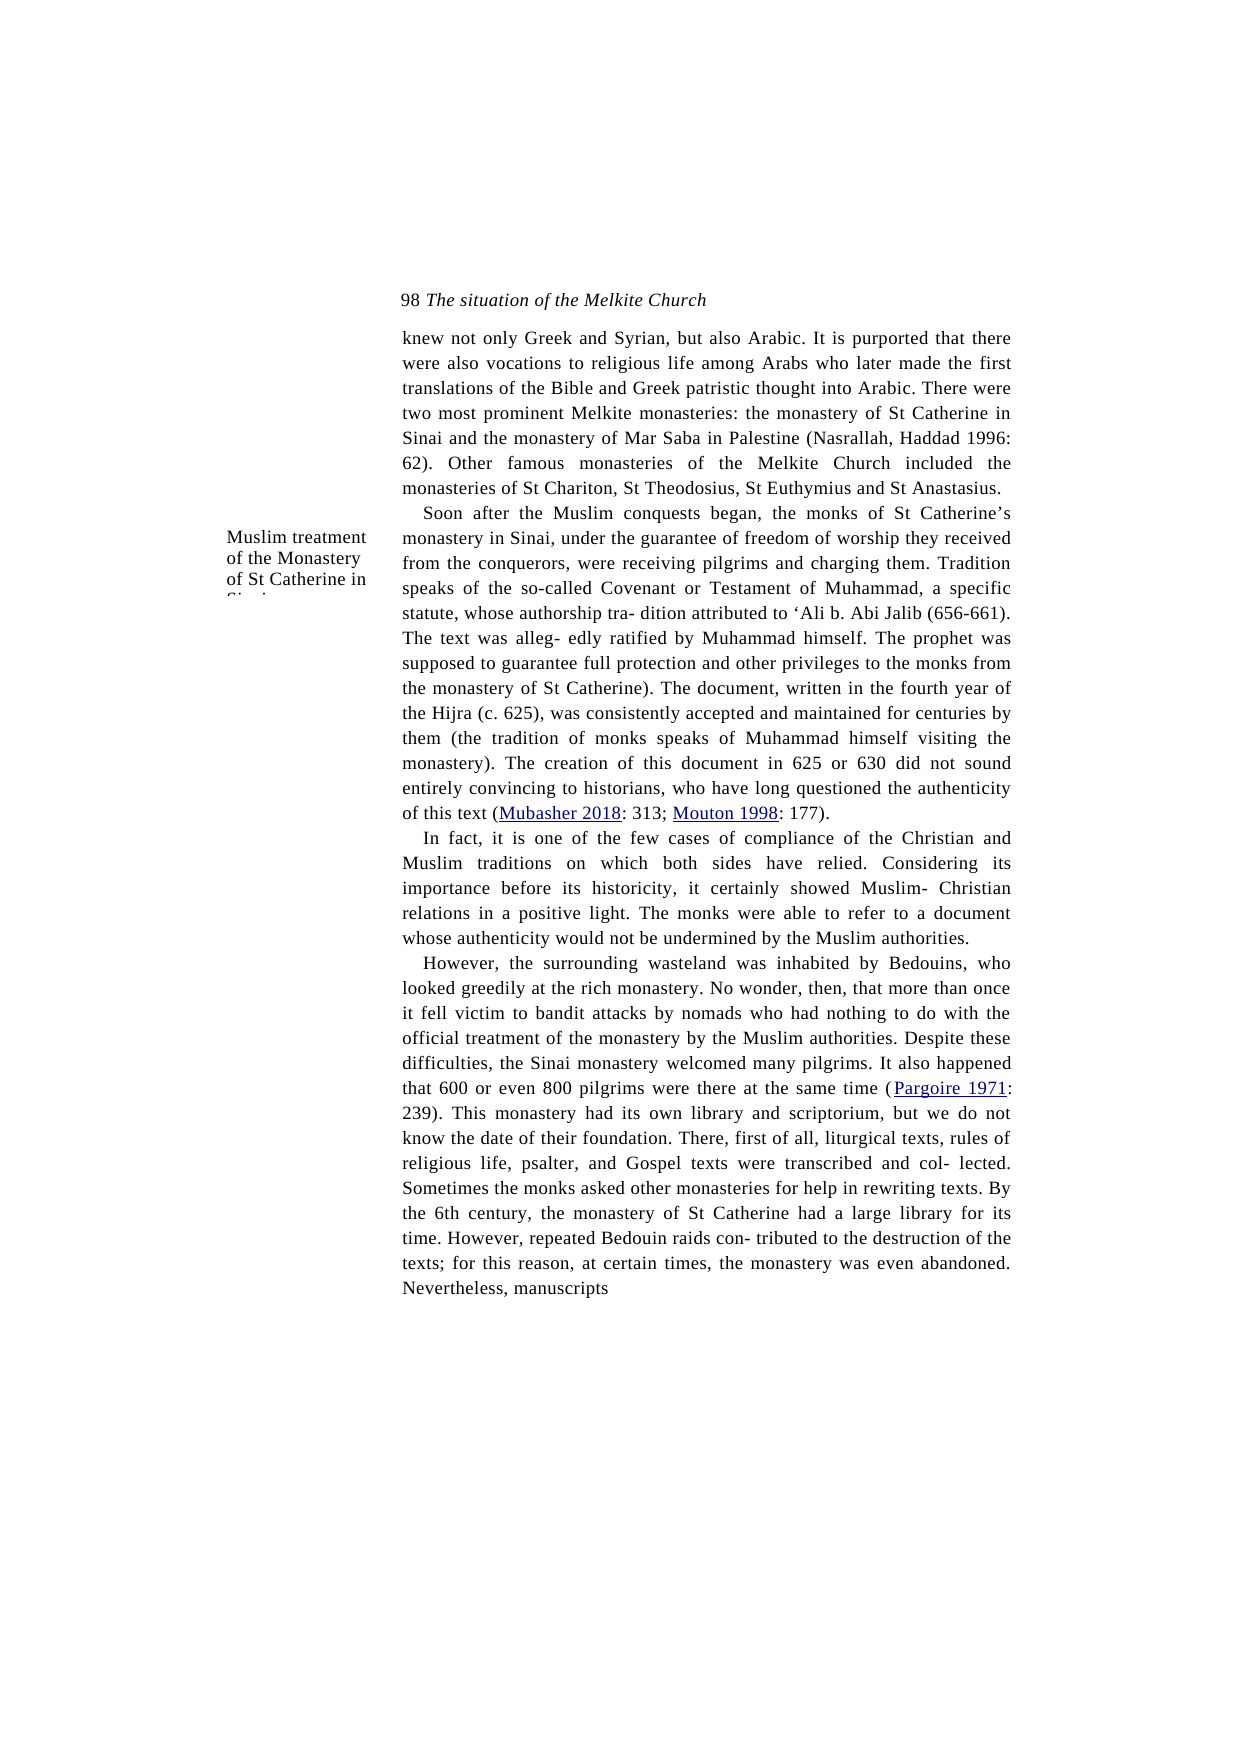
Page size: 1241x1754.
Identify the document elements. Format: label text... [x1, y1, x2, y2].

text Soon after the Muslim conquests began, the monks of St Catherine’s monastery in Sinai, under the guarantee of freedom of worship they received from the conquerors, were receiving pilgrims and charging them. Tradition speaks of the so-called Covenant or Testament of Muhammad, a specific statute, whose authorship tra- dition attributed to ‘Ali b. Abi Jalib (656-661). The text was alleg- edly ratified by Muhammad himself. The prophet was supposed to guarantee full protection and other privileges to the monks from the monastery of St Catherine). The document, written in the fourth year of the Hijra (c. 625), was consistently accepted and maintained for centuries by them (the tradition of monks speaks of Muhammad himself visiting the monastery). The creation of this document in 625 or 630 did not sound entirely convincing to historians, who have long questioned the authenticity of this text (Mubasher 2018: 313; Mouton 1998: 177). [402, 499, 1012, 824]
text Muslim treatment of the Monastery of St Catherine in Sinai [226, 528, 369, 596]
text However, the surrounding wasteland was inhabited by Bedouins, who looked greedily at the rich monastery. No wonder, then, that more than once it fell victim to bandit attacks by nomads who had nothing to do with the official treatment of the monastery by the Muslim authorities. Despite these difficulties, the Sinai monastery welcomed many pilgrims. It also happened that 600 or even 800 pilgrims were there at the same time (Pargoire 1971: 239). This monastery had its own library and scriptorium, but we do not know the date of their foundation. There, first of all, liturgical texts, rules of religious life, psalter, and Gospel texts were transcribed and col- lected. Sometimes the monks asked other monasteries for help in rewriting texts. By the 6th century, the monastery of St Catherine had a large library for its time. However, repeated Bedouin raids con- tributed to the destruction of the texts; for this reason, at certain times, the monastery was even abandoned. Nevertheless, manuscripts [402, 949, 1012, 1299]
text 98 The situation of the Melkite Church [401, 291, 762, 310]
text knew not only Greek and Syrian, but also Arabic. It is purported that there were also vocations to religious life among Arabs who later made the first translations of the Bible and Greek patristic thought into Arabic. There were two most prominent Melkite monasteries: the monastery of St Catherine in Sinai and the monastery of Mar Saba in Palestine (Nasrallah, Haddad 1996: 62). Other famous monasteries of the Melkite Church included the monasteries of St Chariton, St Theodosius, St Euthymius and St Anastasius. [402, 324, 1012, 499]
text In fact, it is one of the few cases of compliance of the Christian and Muslim traditions on which both sides have relied. Considering its importance before its historicity, it certainly showed Muslim- Christian relations in a positive light. The monks were able to refer to a document whose authenticity would not be undermined by the Muslim authorities. [402, 824, 1012, 949]
